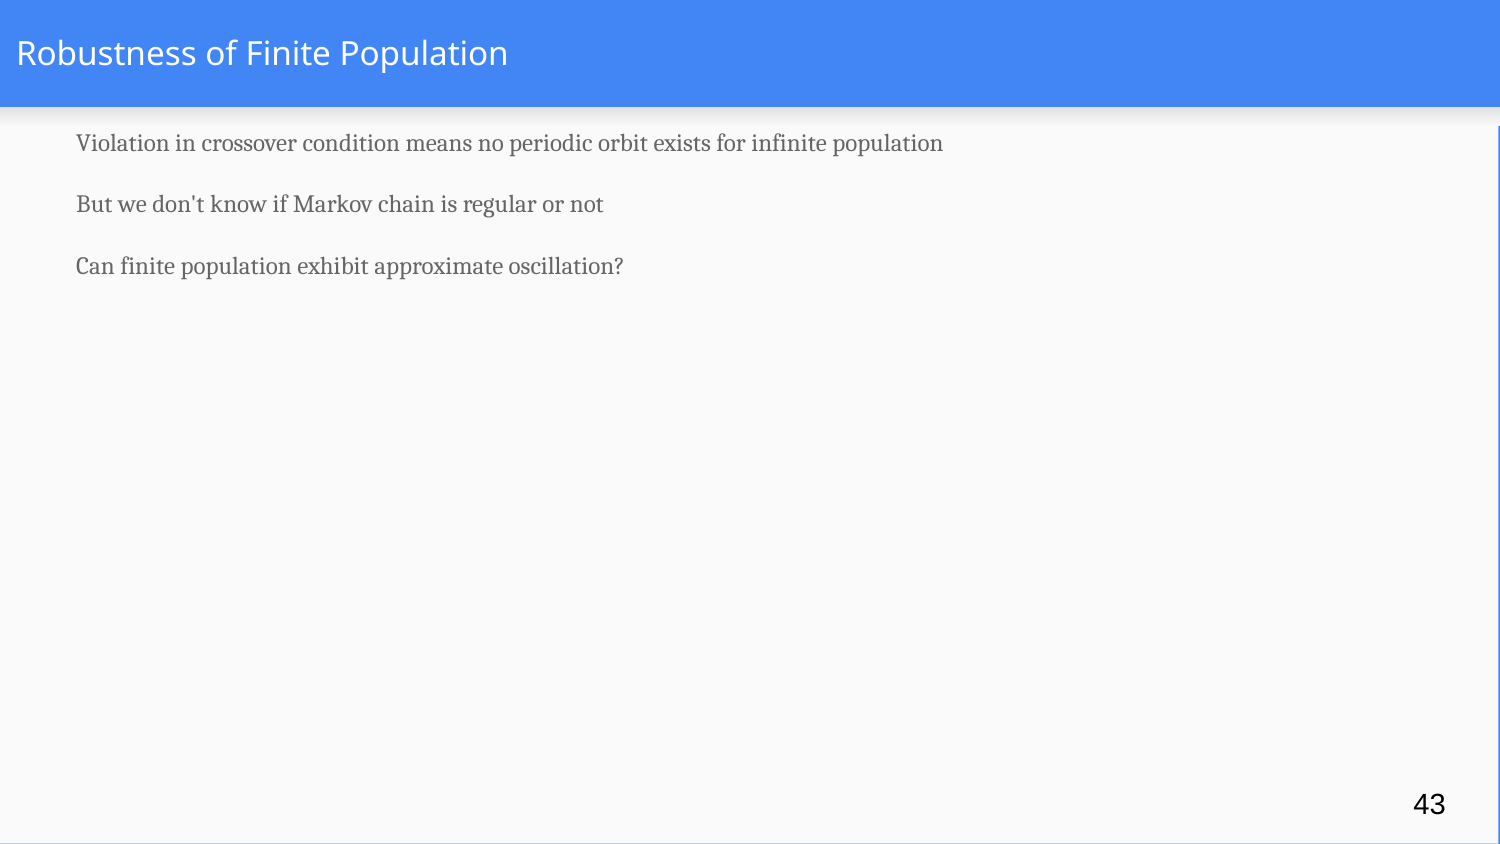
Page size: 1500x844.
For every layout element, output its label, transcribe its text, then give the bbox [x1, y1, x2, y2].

title Robustness of Finite Population [16, 2, 1464, 102]
text_box Violation in crossover condition means no periodic orbit exists for infinite population But we don't know if Markov chain is regular or not Can finite population exhibit approximate oscillation? [26, 121, 1049, 320]
